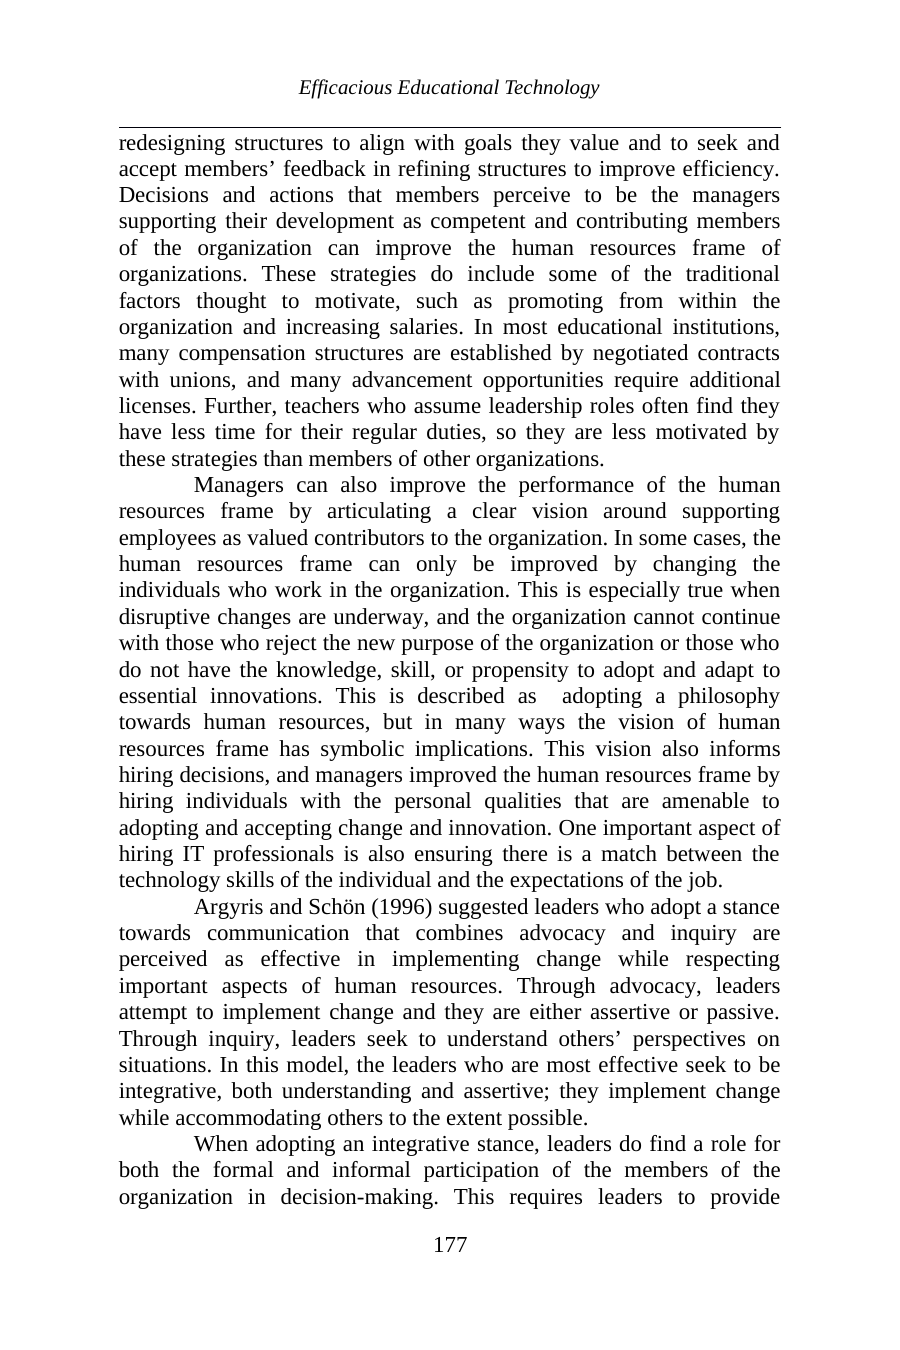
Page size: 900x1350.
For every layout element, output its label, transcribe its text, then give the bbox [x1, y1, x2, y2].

text Argyris and Schön (1996) suggested leaders who adopt a stance towards communication that combines advocacy and inquiry are perceived as effective in implementing change while respecting important aspects of human resources. Through advocacy, leaders attempt to implement change and they are either assertive or passive. Through inquiry, leaders seek to understand others’ perspectives on situations. In this model, the leaders who are most effective seek to be integrative, both understanding and assertive; they implement change while accommodating others to the extent possible. [118, 893, 781, 1130]
text When adopting an integrative stance, leaders do find a role for both the formal and informal participation of the members of the organization in decision-making. This requires leaders to provide [118, 1130, 781, 1209]
text redesigning structures to align with goals they value and to seek and accept members’ feedback in refining structures to improve efficiency. Decisions and actions that members perceive to be the managers supporting their development as competent and contributing members of the organization can improve the human resources frame of organizations. These strategies do include some of the traditional factors thought to motivate, such as promoting from within the organization and increasing salaries. In most educational institutions, many compensation structures are established by negotiated contracts with unions, and many advancement opportunities require additional licenses. Further, teachers who assume leadership roles often find they have less time for their regular duties, so they are less motivated by these strategies than members of other organizations. [118, 128, 781, 471]
text Managers can also improve the performance of the human resources frame by articulating a clear vision around supporting employees as valued contributors to the organization. In some cases, the human resources frame can only be improved by changing the individuals who work in the organization. This is especially true when disruptive changes are underway, and the organization cannot continue with those who reject the new purpose of the organization or those who do not have the knowledge, skill, or propensity to adopt and adapt to essential innovations. This is described as adopting a philosophy towards human resources, but in many ways the vision of human resources frame has symbolic implications. This vision also informs hiring decisions, and managers improved the human resources frame by hiring individuals with the personal qualities that are amenable to adopting and accepting change and innovation. One important aspect of hiring IT professionals is also ensuring there is a match between the technology skills of the individual and the expectations of the job. [118, 471, 781, 893]
